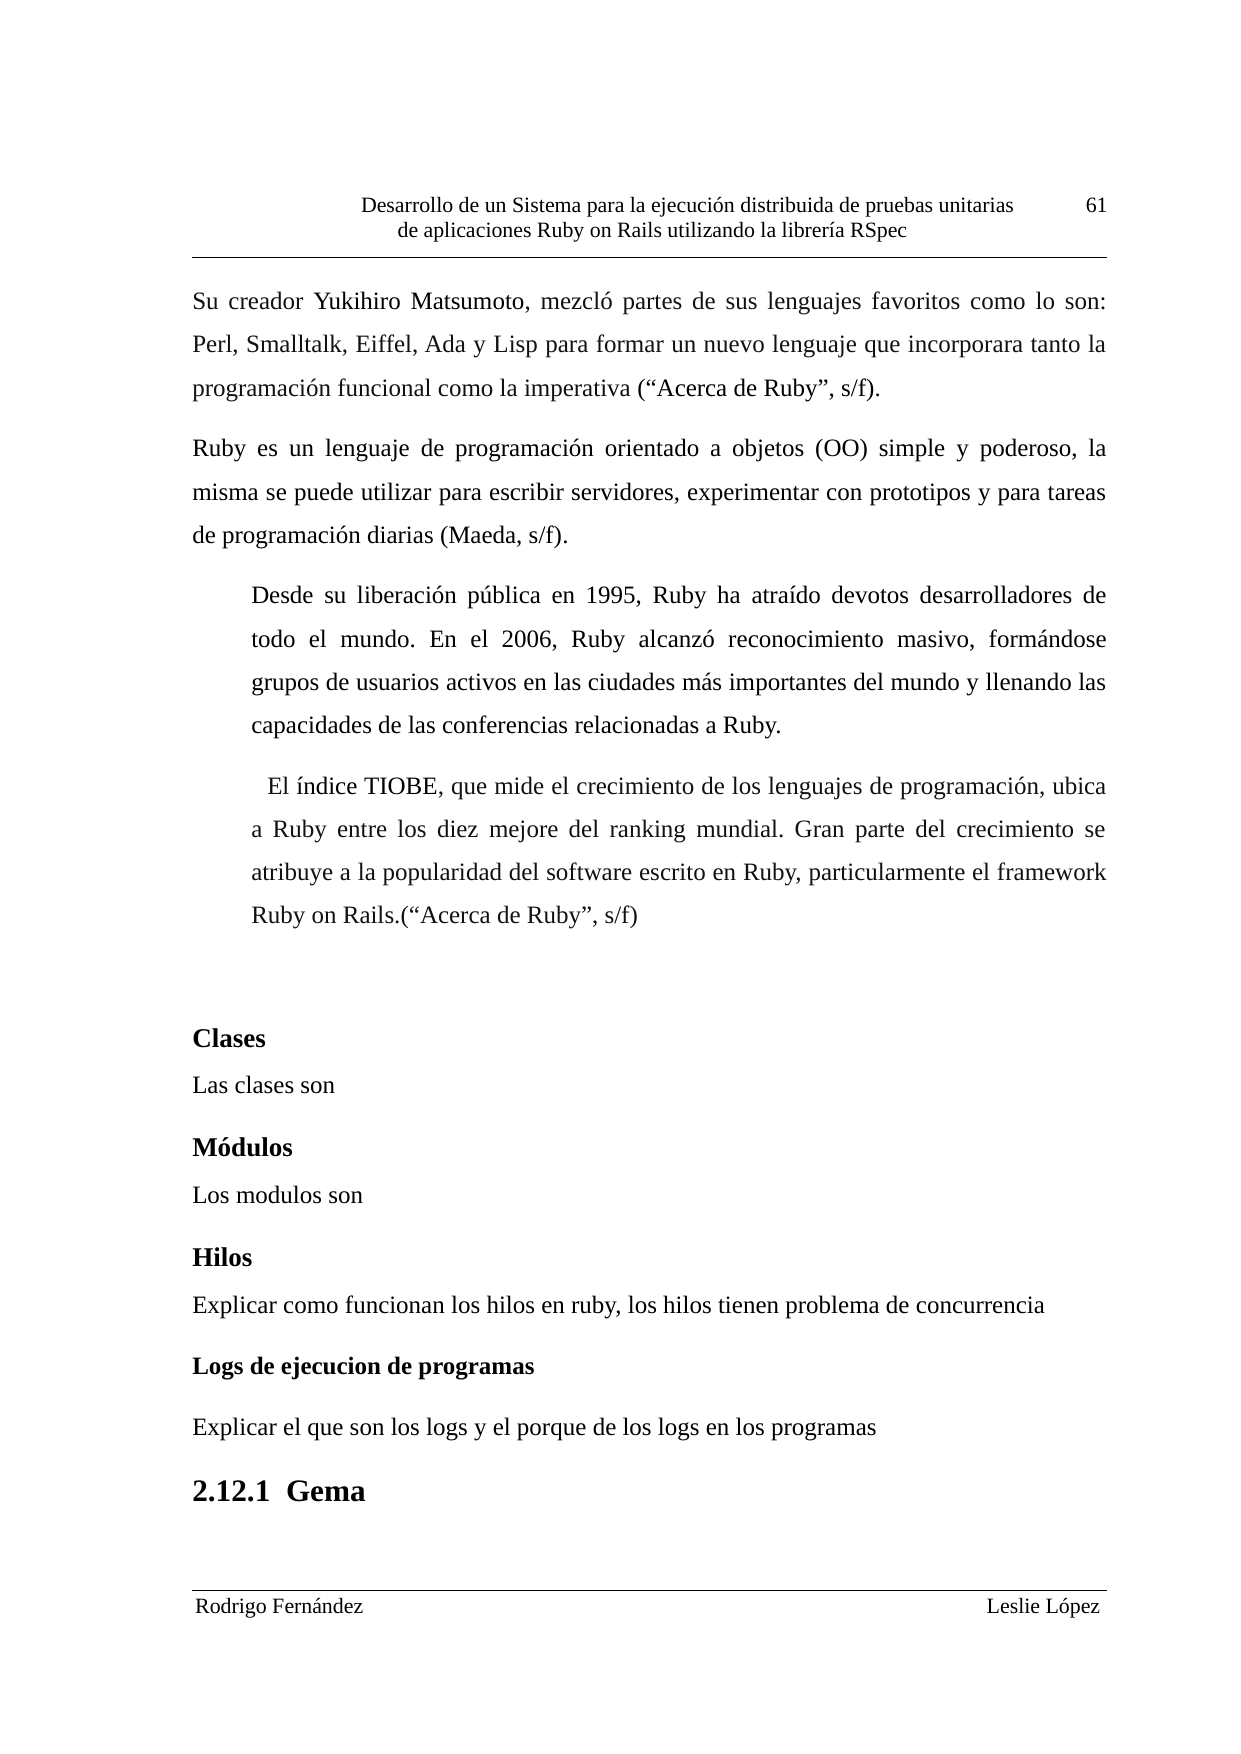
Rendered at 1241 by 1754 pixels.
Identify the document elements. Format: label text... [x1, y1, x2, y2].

text Hilos [192, 1241, 1107, 1272]
text Los modulos son [192, 1180, 1107, 1209]
text Desde su liberación pública en 1995, Ruby ha atraído devotos desarrolladores de todo el mundo. En el 2006, Ruby alcanzó reconocimiento masivo, formándose grupos de usuarios activos en las ciudades más importantes del mundo y llenando las capacidades de las conferencias relacionadas a Ruby. [251, 581, 1107, 739]
text Ruby es un lenguaje de programación orientado a objetos (OO) simple y poderoso, la misma se puede utilizar para escribir servidores, experimentar con prototipos y para tareas de programación diarias (Maeda, s/f).⁠ [192, 433, 1107, 548]
list Logs de ejecucion de programas [192, 1351, 1107, 1379]
list Explicar el que son los logs y el porque de los logs en los programas [192, 1412, 1107, 1440]
subtitle Gema [192, 1472, 1107, 1508]
text Módulos [192, 1131, 1107, 1163]
text Explicar como funcionan los hilos en ruby, los hilos tienen problema de concurrencia [192, 1290, 1107, 1319]
text Las clases son [192, 1071, 1107, 1099]
text Su creador Yukihiro Matsumoto, mezcló partes de sus lenguajes favoritos como lo son: Perl, Smalltalk, Eiffel, Ada y Lisp para formar un nuevo lenguaje que incorporara tanto la programación funcional como la imperativa (“Acerca de Ruby”, s/f).⁠ [192, 286, 1107, 401]
text El índice TIOBE, que mide el crecimiento de los lenguajes de programación, ubica a Ruby entre los diez mejore del ranking mundial. Gran parte del crecimiento se atribuye a la popularidad del software escrito en Ruby, particularmente el framework Ruby on Rails.(“Acerca de Ruby”, s/f)⁠ [251, 771, 1107, 929]
text Clases [192, 1022, 1107, 1053]
